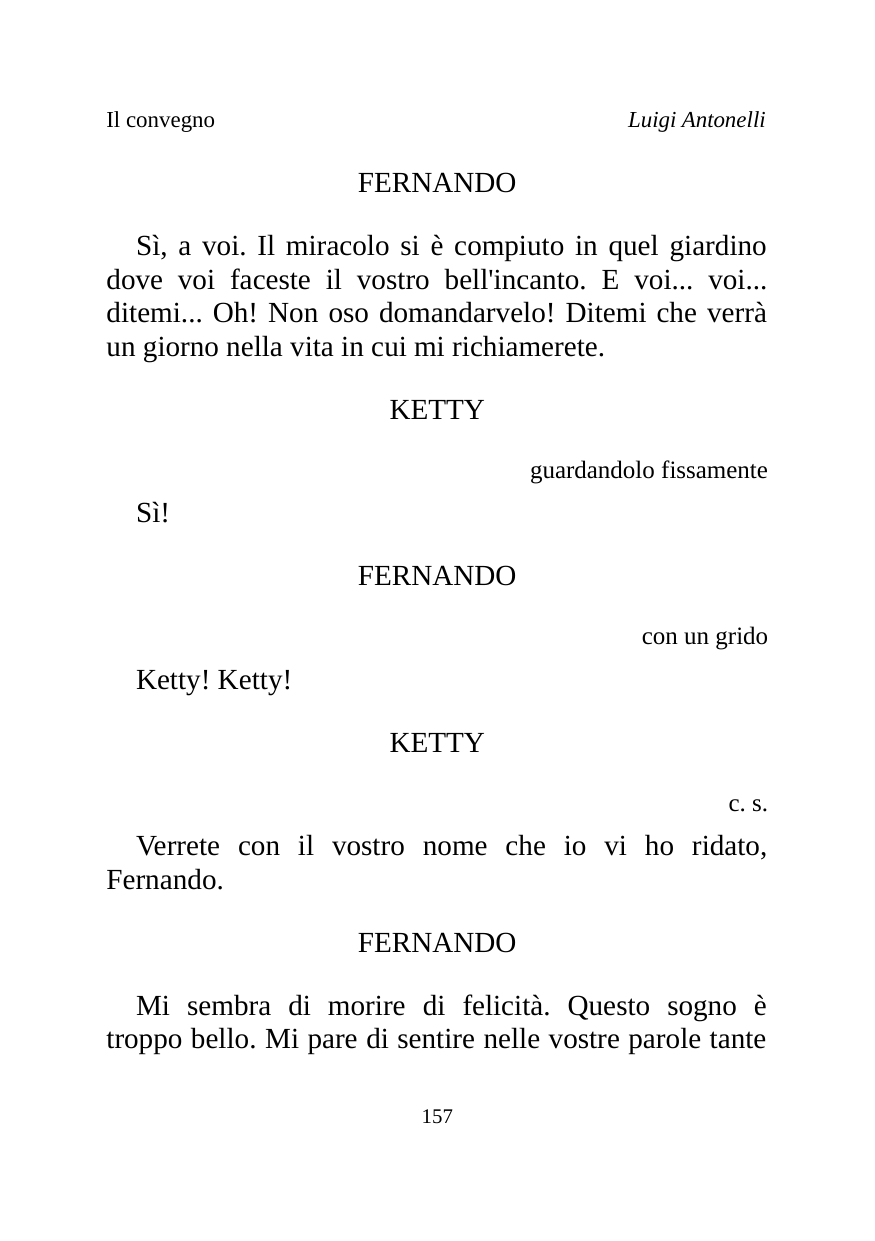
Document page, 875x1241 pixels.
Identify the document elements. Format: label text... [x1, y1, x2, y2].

text FERNANDO [106, 558, 768, 592]
text Ketty! Ketty! [106, 662, 768, 696]
text Sì, a voi. Il miracolo si è compiuto in quel giardino dove voi faceste il vostro bell'incanto. E voi... voi... ditemi... Oh! Non oso domandarvelo! Ditemi che verrà un giorno nella vita in cui mi richiamerete. [106, 228, 768, 362]
text c. s. [431, 788, 768, 817]
text KETTY [106, 392, 768, 425]
text KETTY [106, 725, 768, 758]
text guardandolo fissamente [431, 455, 768, 484]
text FERNANDO [106, 925, 768, 959]
text Verrete con il vostro nome che io vi ho ridato, Fernando. [106, 828, 768, 896]
text FERNANDO [106, 165, 768, 199]
text con un grido [431, 621, 768, 650]
text Sì! [106, 495, 768, 529]
text Mi sembra di morire di felicità. Questo sogno è troppo bello. Mi pare di sentire nelle vostre parole tante [106, 988, 768, 1055]
